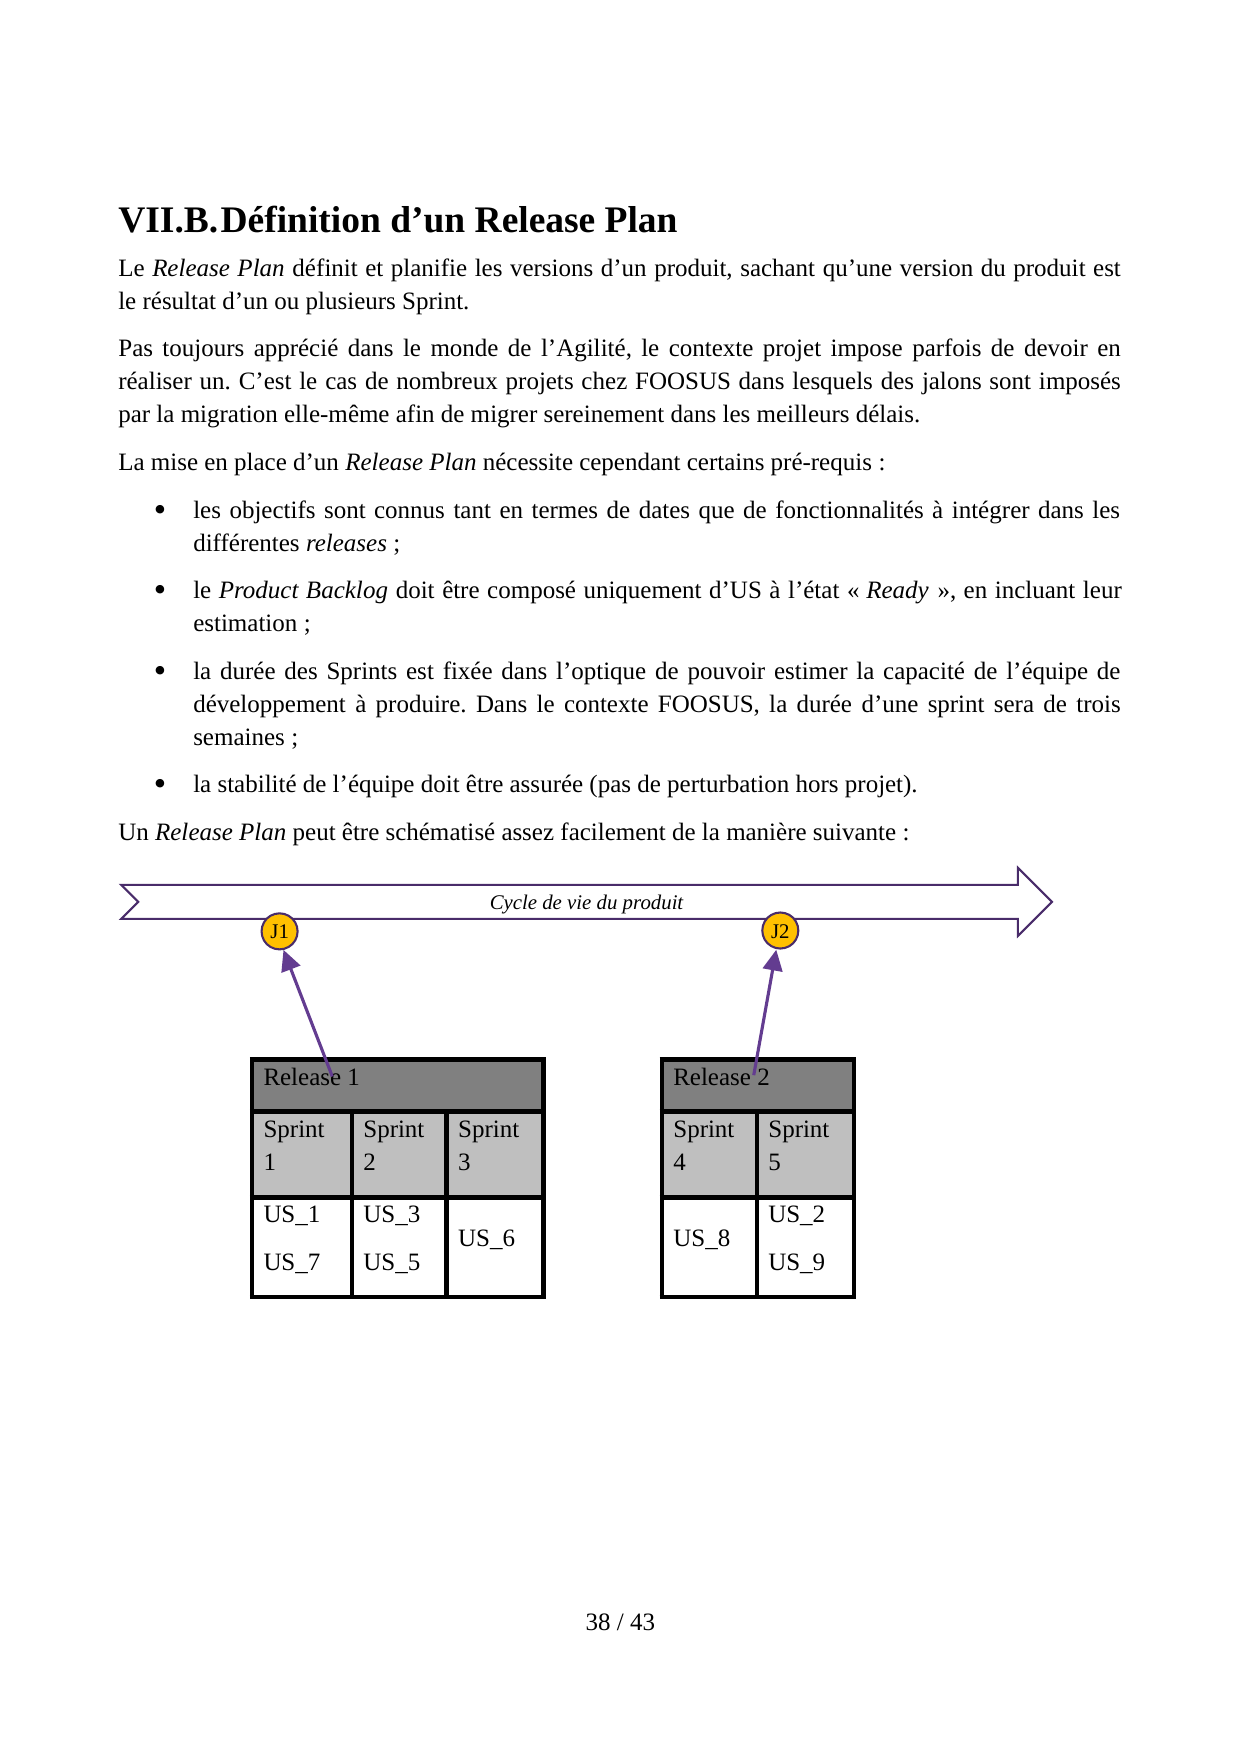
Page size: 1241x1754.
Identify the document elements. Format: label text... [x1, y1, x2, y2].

list les objectifs sont connus tant en termes de dates que de fonctionnalités à intégrer dans les différentes releases ; [156, 495, 1122, 556]
table_cell [546, 1195, 660, 1294]
table_cell Sprint 4 [664, 1114, 755, 1195]
table_cell Sprint 5 [759, 1114, 852, 1195]
table_cell Sprint 3 [449, 1114, 541, 1195]
table_cell US_6 [449, 1200, 541, 1294]
list le Product Backlog doit être composé uniquement d’US à l’état « Ready », en incluant leur estimation ; [156, 575, 1122, 637]
text Pas toujours apprécié dans le monde de l’Agilité, le contexte projet impose parfois de devoir en réaliser un. C’est le cas de nombreux projets chez FOOSUS dans lesquels des jalons sont imposés par la migration elle-même afin de migrer sereinement dans les meilleurs délais. [118, 333, 1122, 428]
table_header [546, 1057, 660, 1109]
subtitle Définition d’un Release Plan [118, 197, 1122, 240]
table_cell US_1 US_7 [254, 1200, 350, 1294]
text La mise en place d’un Release Plan nécessite cependant certains pré-requis : [118, 447, 1122, 476]
table_cell US_2 US_9 [759, 1200, 852, 1294]
table_cell Sprint 2 [354, 1114, 444, 1195]
table_header Release 2 [664, 1062, 852, 1109]
table_header Release 1 [254, 1062, 541, 1109]
list la durée des Sprints est fixée dans l’optique de pouvoir estimer la capacité de l’équipe de développement à produire. Dans le contexte FOOSUS, la durée d’une sprint sera de trois semaines ; [156, 656, 1122, 751]
table_cell Sprint 1 [254, 1114, 350, 1195]
list la stabilité de l’équipe doit être assurée (pas de perturbation hors projet). [156, 769, 1122, 798]
table_cell US_3 US_5 [354, 1200, 444, 1294]
table_cell [546, 1109, 660, 1195]
text Un Release Plan peut être schématisé assez facilement de la manière suivante : [118, 817, 1122, 846]
table_cell US_8 [664, 1200, 755, 1294]
text Le Release Plan définit et planifie les versions d’un produit, sachant qu’une version du produit est le résultat d’un ou plusieurs Sprint. [118, 253, 1122, 314]
